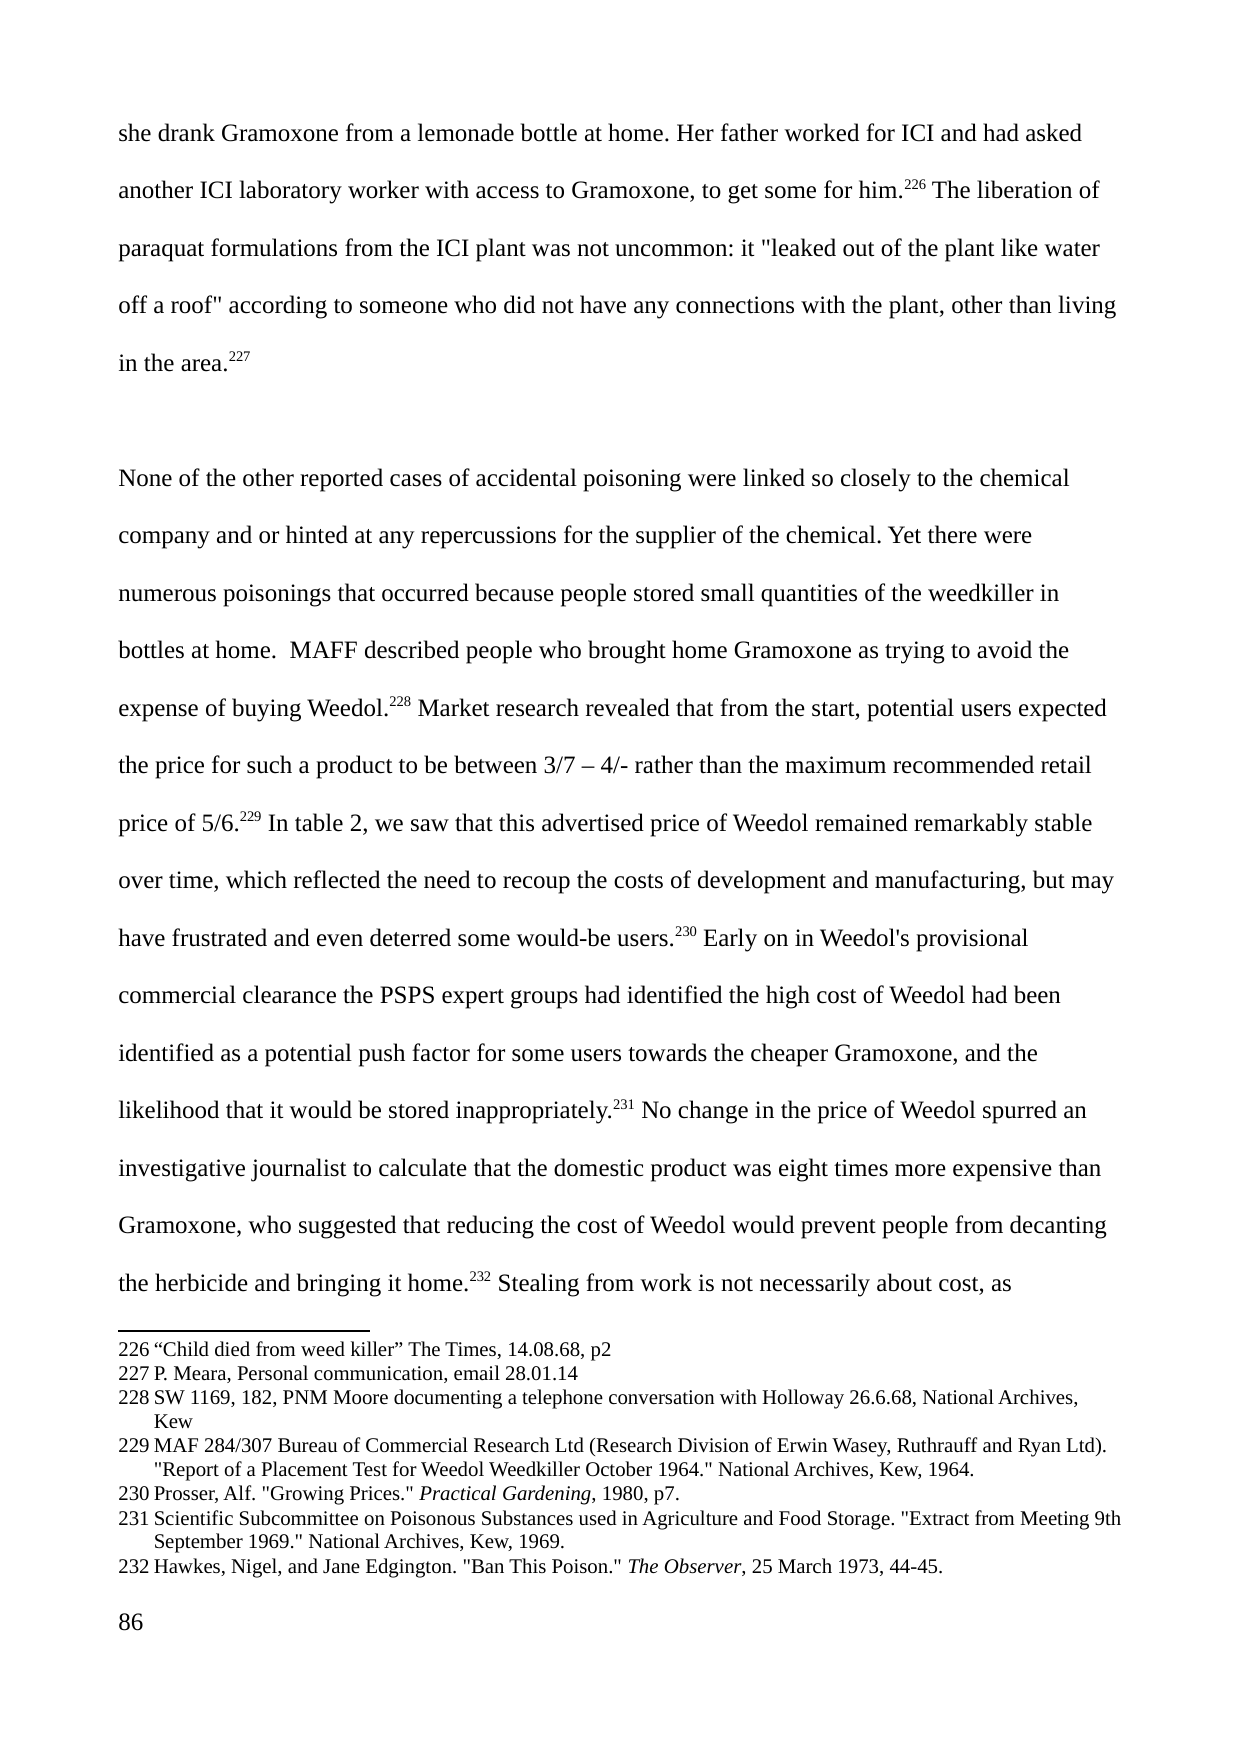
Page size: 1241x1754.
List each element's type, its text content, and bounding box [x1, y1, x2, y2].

text Hawkes, Nigel, and Jane Edgington. "Ban This Poison." The Observer, 25 March 1973, 44-45. [118, 1553, 1122, 1578]
text Scientific Subcommittee on Poisonous Substances used in Agriculture and Food Storage. "Extract from Meeting 9th September 1969." National Archives, Kew, 1969. [118, 1505, 1122, 1553]
text MAF 284/307 Bureau of Commercial Research Ltd (Research Division of Erwin Wasey, Ruthrauff and Ryan Ltd). "Report of a Placement Test for Weedol Weedkiller October 1964." National Archives, Kew, 1964. [118, 1433, 1122, 1481]
text she drank Gramoxone from a lemonade bottle at home. Her father worked for ICI and had asked another ICI laboratory worker with access to Gramoxone, to get some for him. The liberation of paraquat formulations from the ICI plant was not uncommon: it "leaked out of the plant like water off a roof" according to someone who did not have any connections with the plant, other than living in the area. [118, 118, 1122, 377]
text P. Meara, Personal communication, email 28.01.14 [118, 1361, 1122, 1385]
text None of the other reported cases of accidental poisoning were linked so closely to the chemical company and or hinted at any repercussions for the supplier of the chemical. Yet there were numerous poisonings that occurred because people stored small quantities of the weedkiller in bottles at home. MAFF described people who brought home Gramoxone as trying to avoid the expense of buying Weedol. Market research revealed that from the start, potential users expected the price for such a product to be between 3/7 – 4/- rather than the maximum recommended retail price of 5/6. In table 2, we saw that this advertised price of Weedol remained remarkably stable over time, which reflected the need to recoup the costs of development and manufacturing, but may have frustrated and even deterred some would-be users. Early on in Weedol's provisional commercial clearance the PSPS expert groups had identified the high cost of Weedol had been identified as a potential push factor for some users towards the cheaper Gramoxone, and the likelihood that it would be stored inappropriately. No change in the price of Weedol spurred an investigative journalist to calculate that the domestic product was eight times more expensive than Gramoxone, who suggested that reducing the cost of Weedol would prevent people from decanting the herbicide and bringing it home. Stealing from work is not necessarily about cost, as [118, 463, 1122, 1297]
text SW 1169, 182, PNM Moore documenting a telephone conversation with Holloway 26.6.68, National Archives, Kew [118, 1385, 1122, 1433]
text Prosser, Alf. "Growing Prices." Practical Gardening, 1980, p7. [118, 1481, 1122, 1505]
text “Child died from weed killer” The Times, 14.08.68, p2 [118, 1337, 1122, 1361]
